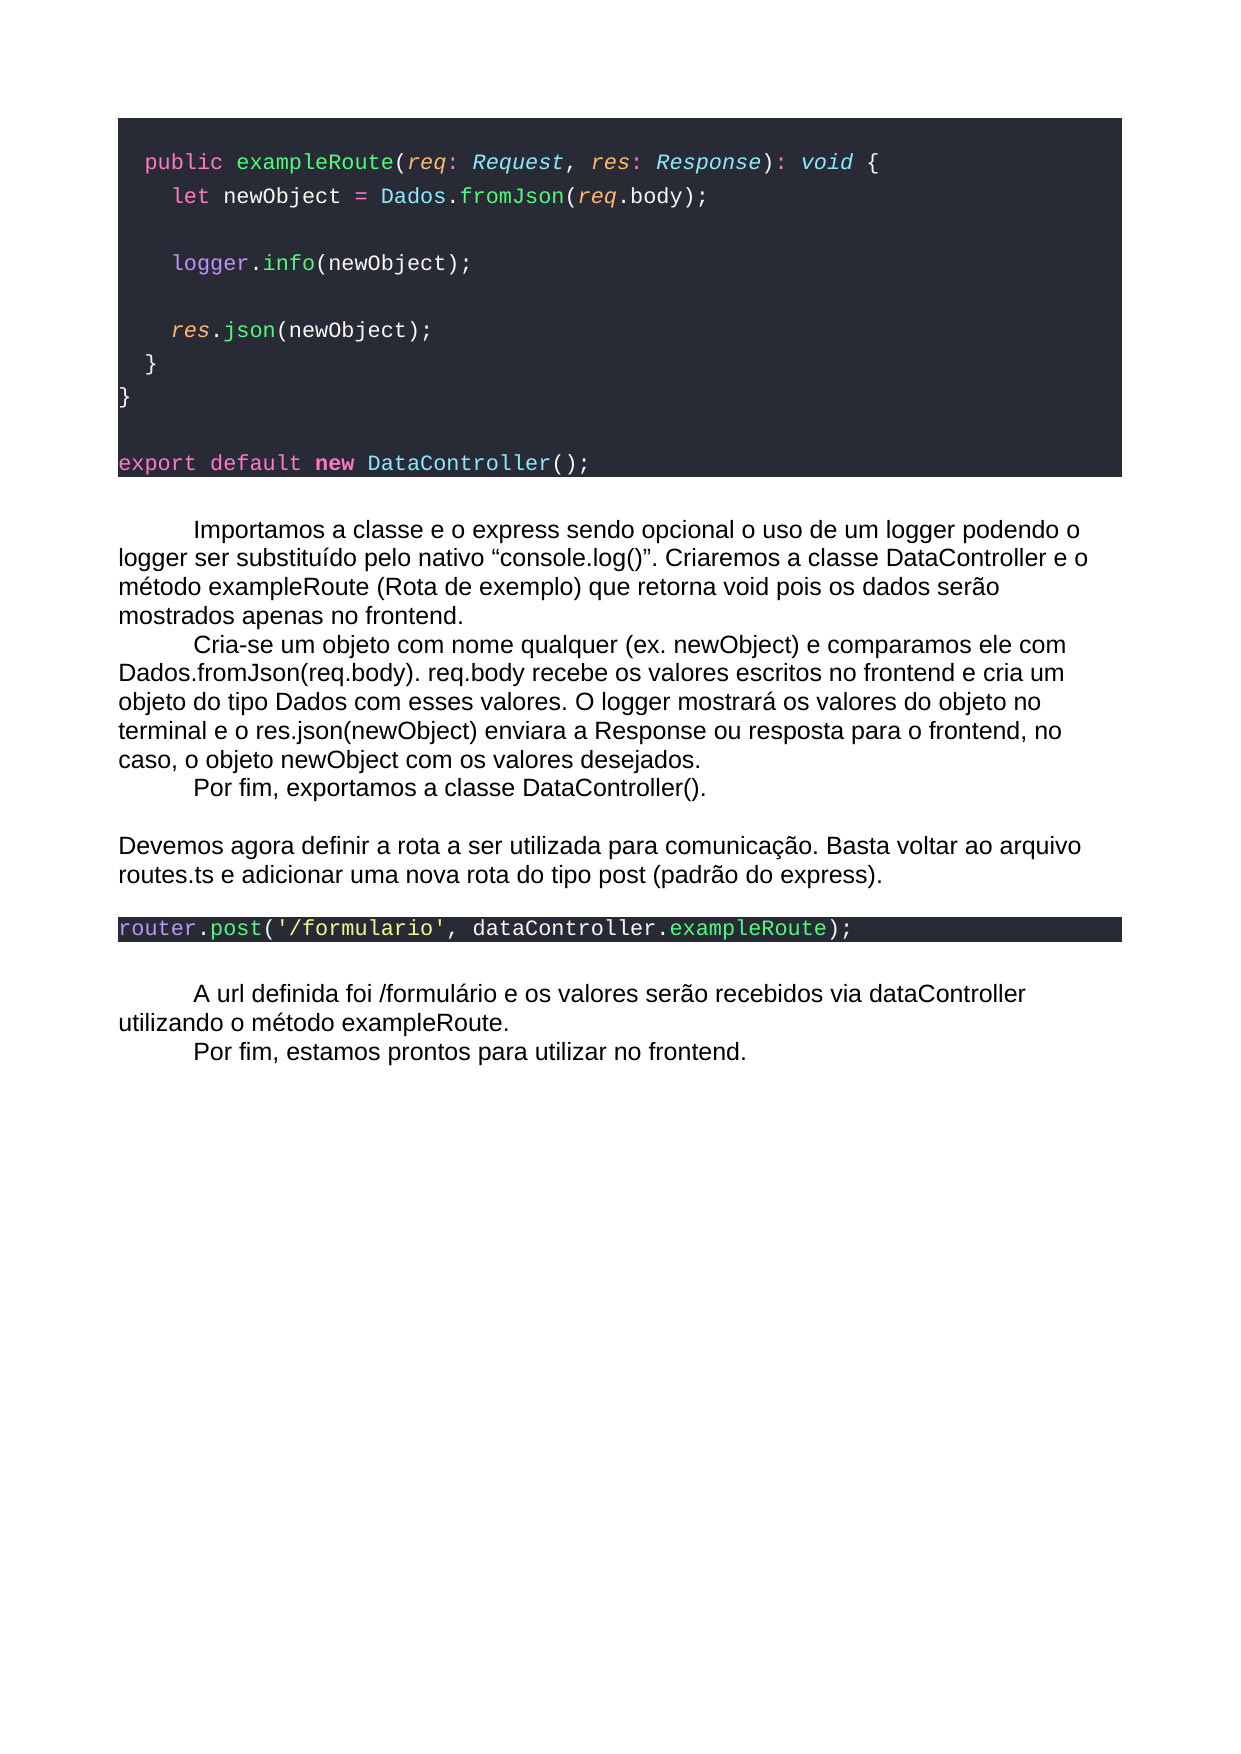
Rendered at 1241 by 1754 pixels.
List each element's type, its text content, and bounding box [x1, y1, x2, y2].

text Cria-se um objeto com nome qualquer (ex. newObject) e comparamos ele com Dados.fromJson(req.body). req.body recebe os valores escritos no frontend e cria um objeto do tipo Dados com esses valores. O logger mostrará os valores do objeto no terminal e o res.json(newObject) enviara a Response ou resposta para o frontend, no caso, o objeto newObject com os valores desejados. [118, 630, 1122, 773]
text export default new DataController(); [118, 452, 1122, 477]
text router.post('/formulario', dataController.exampleRoute); [118, 917, 1122, 942]
text logger.info(newObject); [118, 252, 1122, 277]
text let newObject = Dados.fromJson(req.body); [118, 185, 1122, 210]
text Por fim, exportamos a classe DataController(). [118, 773, 1122, 802]
text } [118, 352, 1122, 377]
text Devemos agora definir a rota a ser utilizada para comunicação. Basta voltar ao arquivo routes.ts e adicionar uma nova rota do tipo post (padrão do express). [118, 831, 1122, 888]
text } [118, 386, 1122, 410]
text A url definida foi /formulário e os valores serão recebidos via dataController utilizando o método exampleRoute. [118, 979, 1122, 1037]
text public exampleRoute(req: Request, res: Response): void { [118, 152, 1122, 176]
text res.json(newObject); [118, 319, 1122, 343]
text Por fim, estamos prontos para utilizar no frontend. [118, 1037, 1122, 1066]
text Importamos a classe e o express sendo opcional o uso de um logger podendo o logger ser substituído pelo nativo “console.log()”. Criaremos a classe DataController e o método exampleRoute (Rota de exemplo) que retorna void pois os dados serão mostrados apenas no frontend. [118, 515, 1122, 630]
